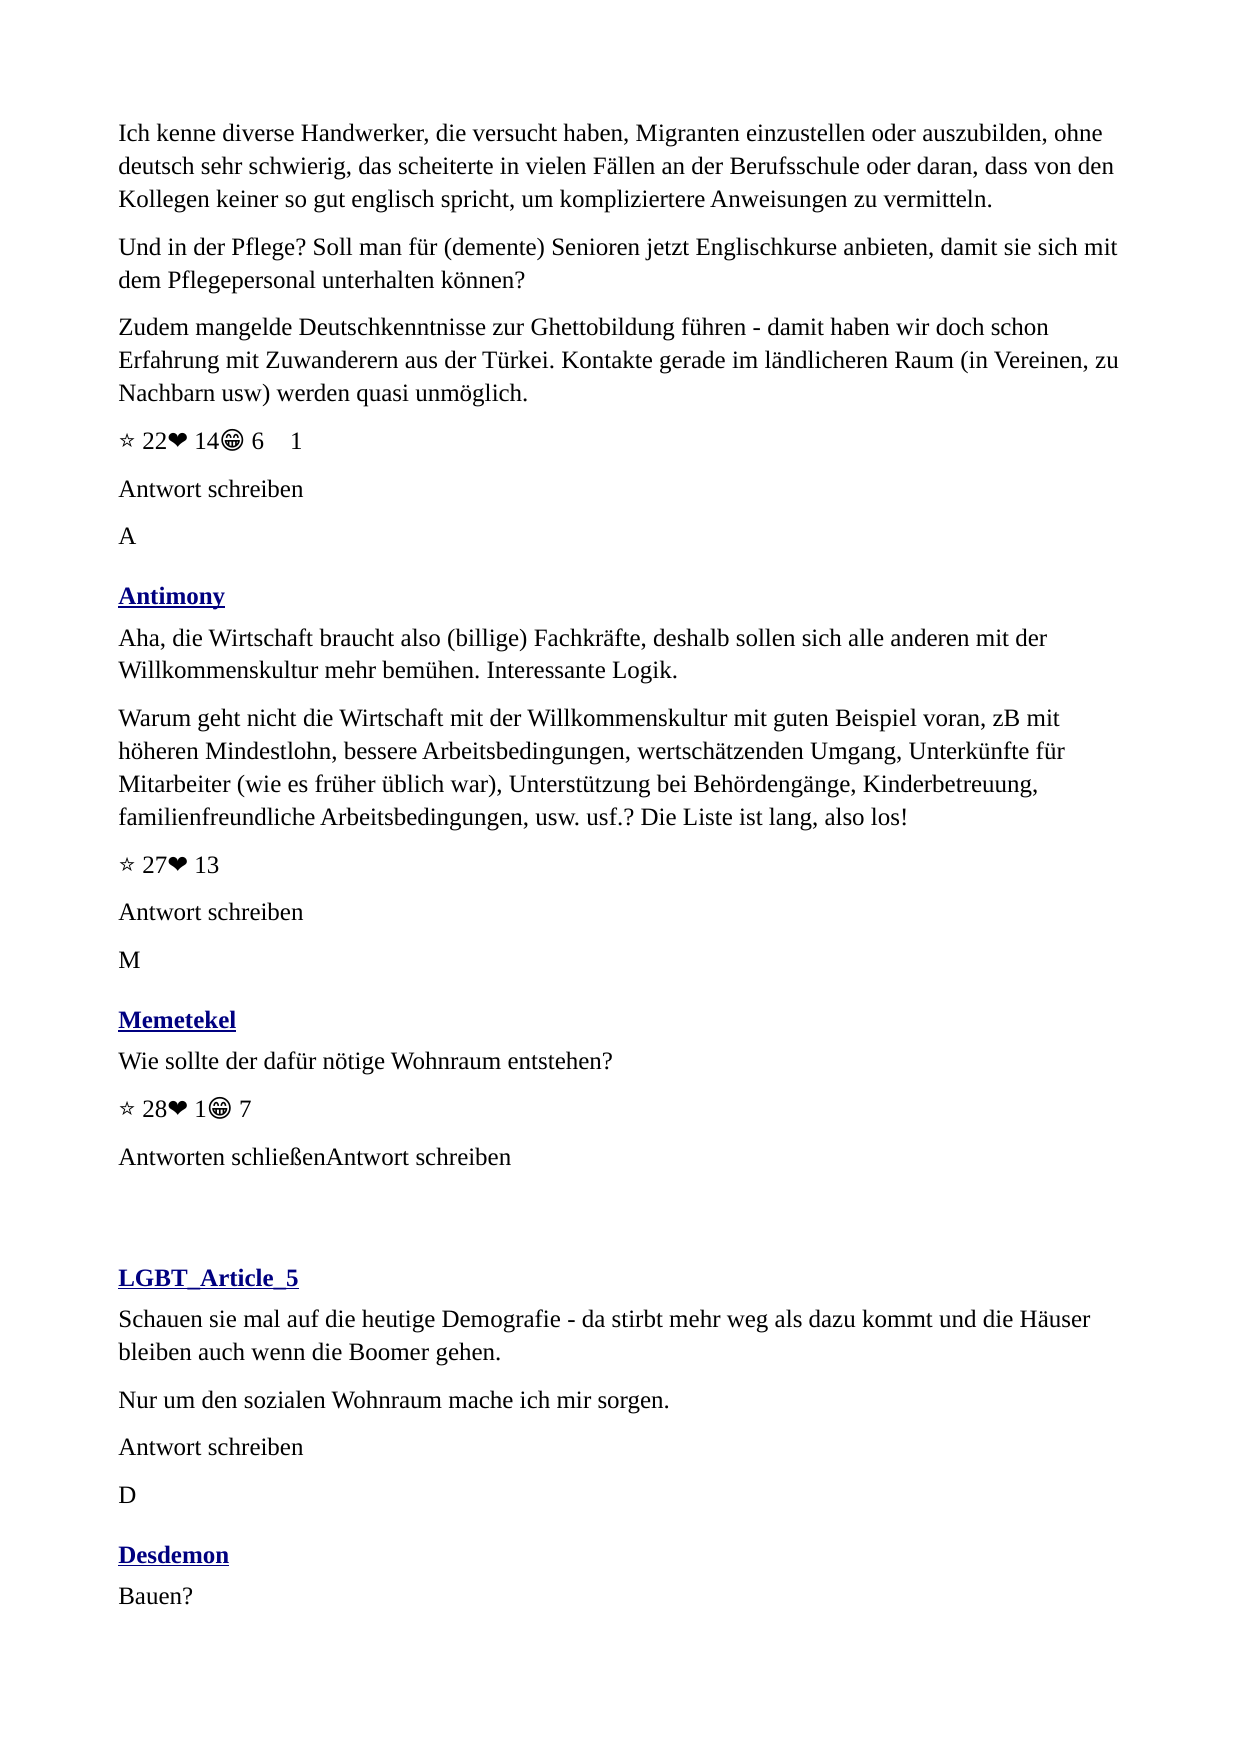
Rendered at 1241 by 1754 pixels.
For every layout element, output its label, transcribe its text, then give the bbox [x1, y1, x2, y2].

text Wie sollte der dafür nötige Wohnraum entstehen? [118, 1046, 1122, 1075]
text ⭐️ 27❤️ 13 [118, 850, 1122, 879]
text Antwort schreiben [118, 897, 1122, 926]
text Antwort schreiben [118, 474, 1122, 502]
text Aha, die Wirtschaft braucht also (billige) Fachkräfte, deshalb sollen sich alle anderen mit der Willkommenskultur mehr bemühen. Interessante Logik. [118, 623, 1122, 684]
text ⭐️ 22❤️ 14😁 6🤨 1 [118, 426, 1122, 455]
subtitle LGBT_Article_5 [118, 1263, 1122, 1292]
text M [118, 945, 1122, 974]
text Schauen sie mal auf die heutige Demografie - da stirbt mehr weg als dazu kommt und die Häuser bleiben auch wenn die Boomer gehen. [118, 1304, 1122, 1366]
text Und in der Pflege? Soll man für (demente) Senioren jetzt Englischkurse anbieten, damit sie sich mit dem Pflegepersonal unterhalten können? [118, 232, 1122, 293]
text Ich kenne diverse Handwerker, die versucht haben, Migranten einzustellen oder auszubilden, ohne deutsch sehr schwierig, das scheiterte in vielen Fällen an der Berufsschule oder daran, dass von den Kollegen keiner so gut englisch spricht, um kompliziertere Anweisungen zu vermitteln. [118, 118, 1122, 213]
subtitle Memetekel [118, 1005, 1122, 1034]
text ⭐️ 28❤️ 1😁 7 [118, 1094, 1122, 1123]
text Antworten schließenAntwort schreiben [118, 1142, 1122, 1170]
text D [118, 1480, 1122, 1509]
text Zudem mangelde Deutschkenntnisse zur Ghettobildung führen - damit haben wir doch schon Erfahrung mit Zuwanderern aus der Türkei. Kontakte gerade im ländlicheren Raum (in Vereinen, zu Nachbarn usw) werden quasi unmöglich. [118, 312, 1122, 407]
text Nur um den sozialen Wohnraum mache ich mir sorgen. [118, 1385, 1122, 1413]
subtitle Desdemon [118, 1540, 1122, 1569]
text A [118, 521, 1122, 550]
text Warum geht nicht die Wirtschaft mit der Willkommenskultur mit guten Beispiel voran, zB mit höheren Mindestlohn, bessere Arbeitsbedingungen, wertschätzenden Umgang, Unterkünfte für Mitarbeiter (wie es früher üblich war), Unterstützung bei Behördengänge, Kinderbetreuung, familienfreundliche Arbeitsbedingungen, usw. usf.? Die Liste ist lang, also los! [118, 703, 1122, 831]
text Bauen? [118, 1581, 1122, 1610]
subtitle Antimony [118, 581, 1122, 610]
text Antwort schreiben [118, 1432, 1122, 1461]
